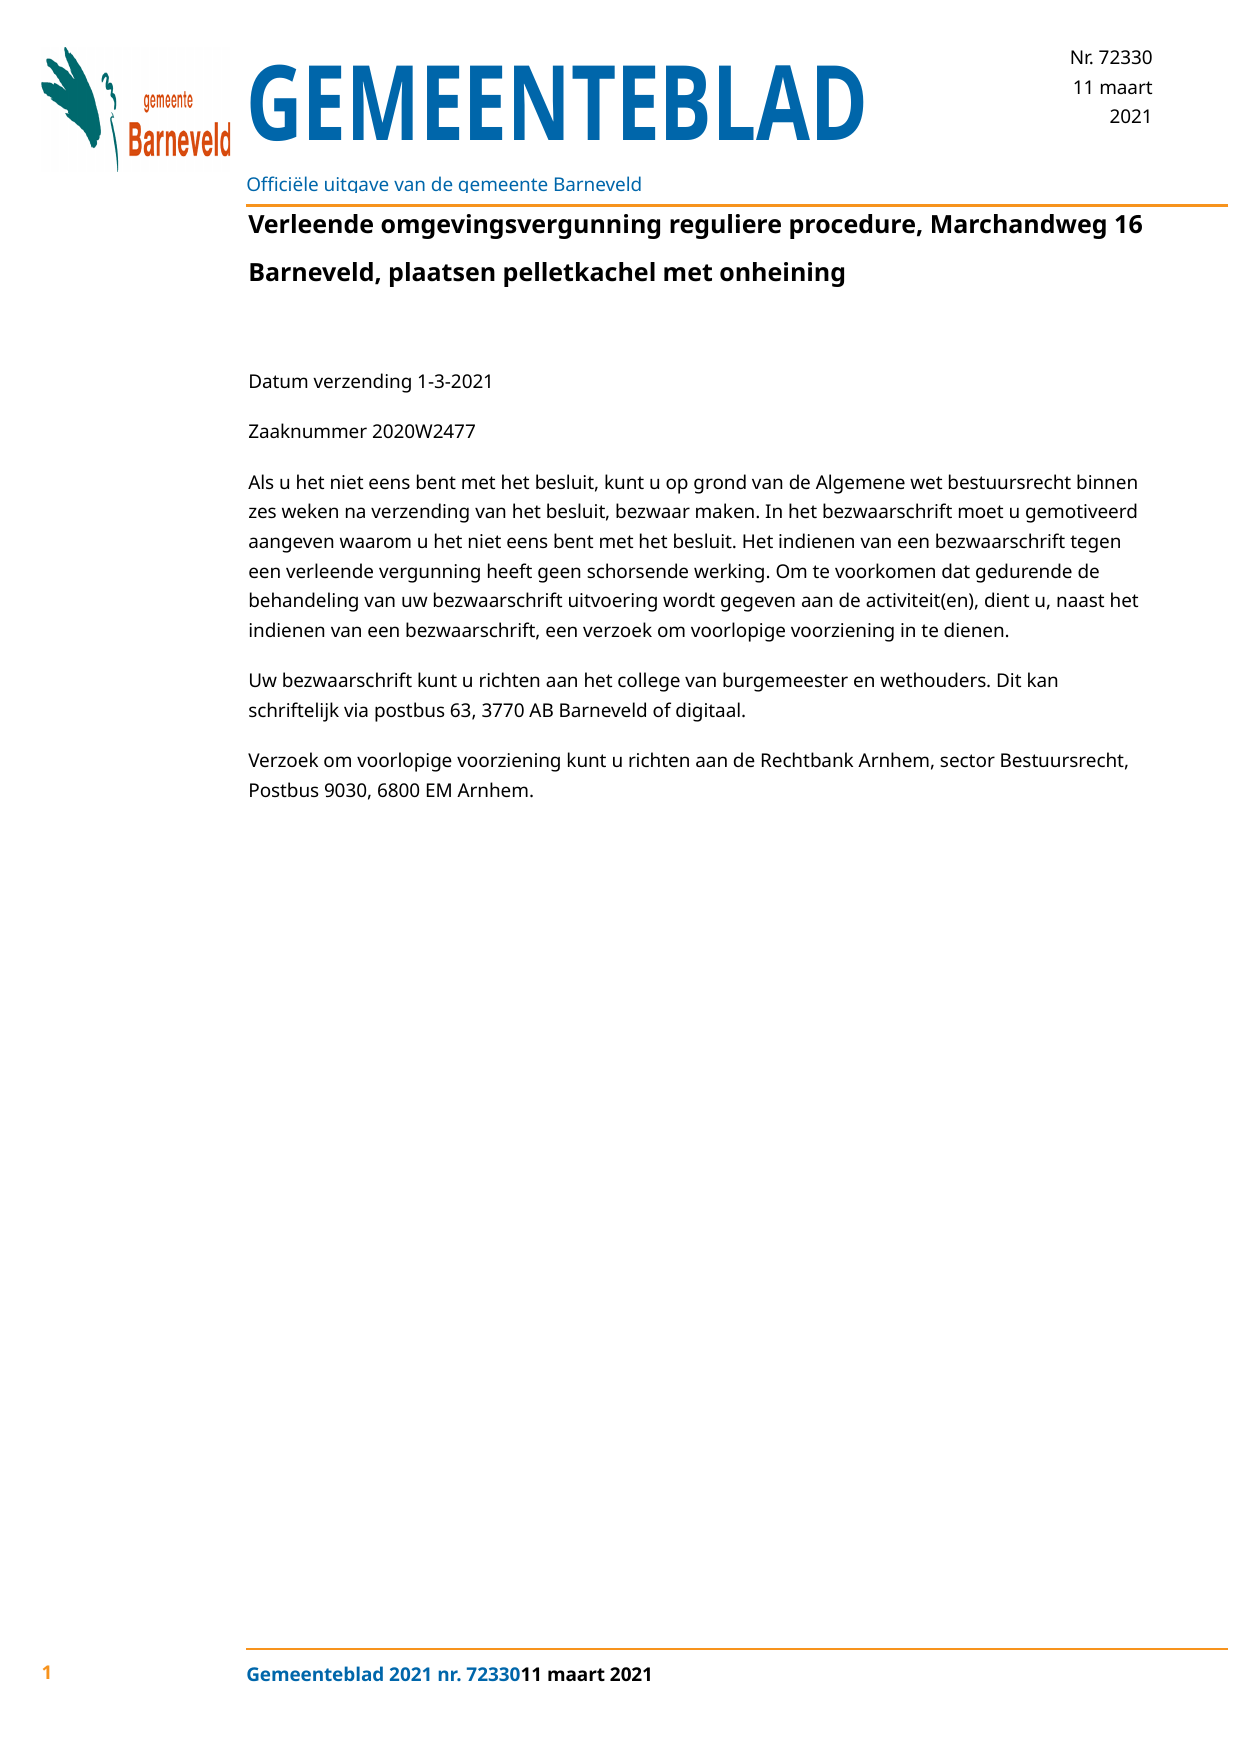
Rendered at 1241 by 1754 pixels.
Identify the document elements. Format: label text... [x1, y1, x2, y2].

text Uw bezwaarschrift kunt u richten aan het college van burgemeester en wethouders. Dit kan schriftelijk via postbus 63, 3770 AB Barneveld of digitaal. [248, 667, 1152, 723]
text Als u het niet eens bent met het besluit, kunt u op grond van de Algemene wet bestuursrecht binnen zes weken na verzending van het besluit, bezwaar maken. In het bezwaarschrift moet u gemotiveerd aangeven waarom u het niet eens bent met het besluit. Het indienen van een bezwaarschrift tegen een verleende vergunning heeft geen schorsende werking. Om te voorkomen dat gedurende de behandeling van uw bezwaarschrift uitvoering wordt gegeven aan de activiteit(en), dient u, naast het indienen van een bezwaarschrift, een verzoek om voorlopige voorziening in te dienen. [248, 469, 1152, 643]
text Datum verzending 1-3-2021 [248, 368, 1152, 394]
text Verzoek om voorlopige voorziening kunt u richten aan de Rechtbank Arnhem, sector Bestuursrecht, Postbus 9030, 6800 EM Arnhem. [248, 747, 1152, 803]
text Verleende omgevingsvergunning reguliere procedure, Marchandweg 16 Barneveld, plaatsen pelletkachel met onheining [248, 207, 1152, 288]
picture [41, 47, 231, 172]
text Zaaknummer 2020W2477 [248, 419, 1152, 444]
